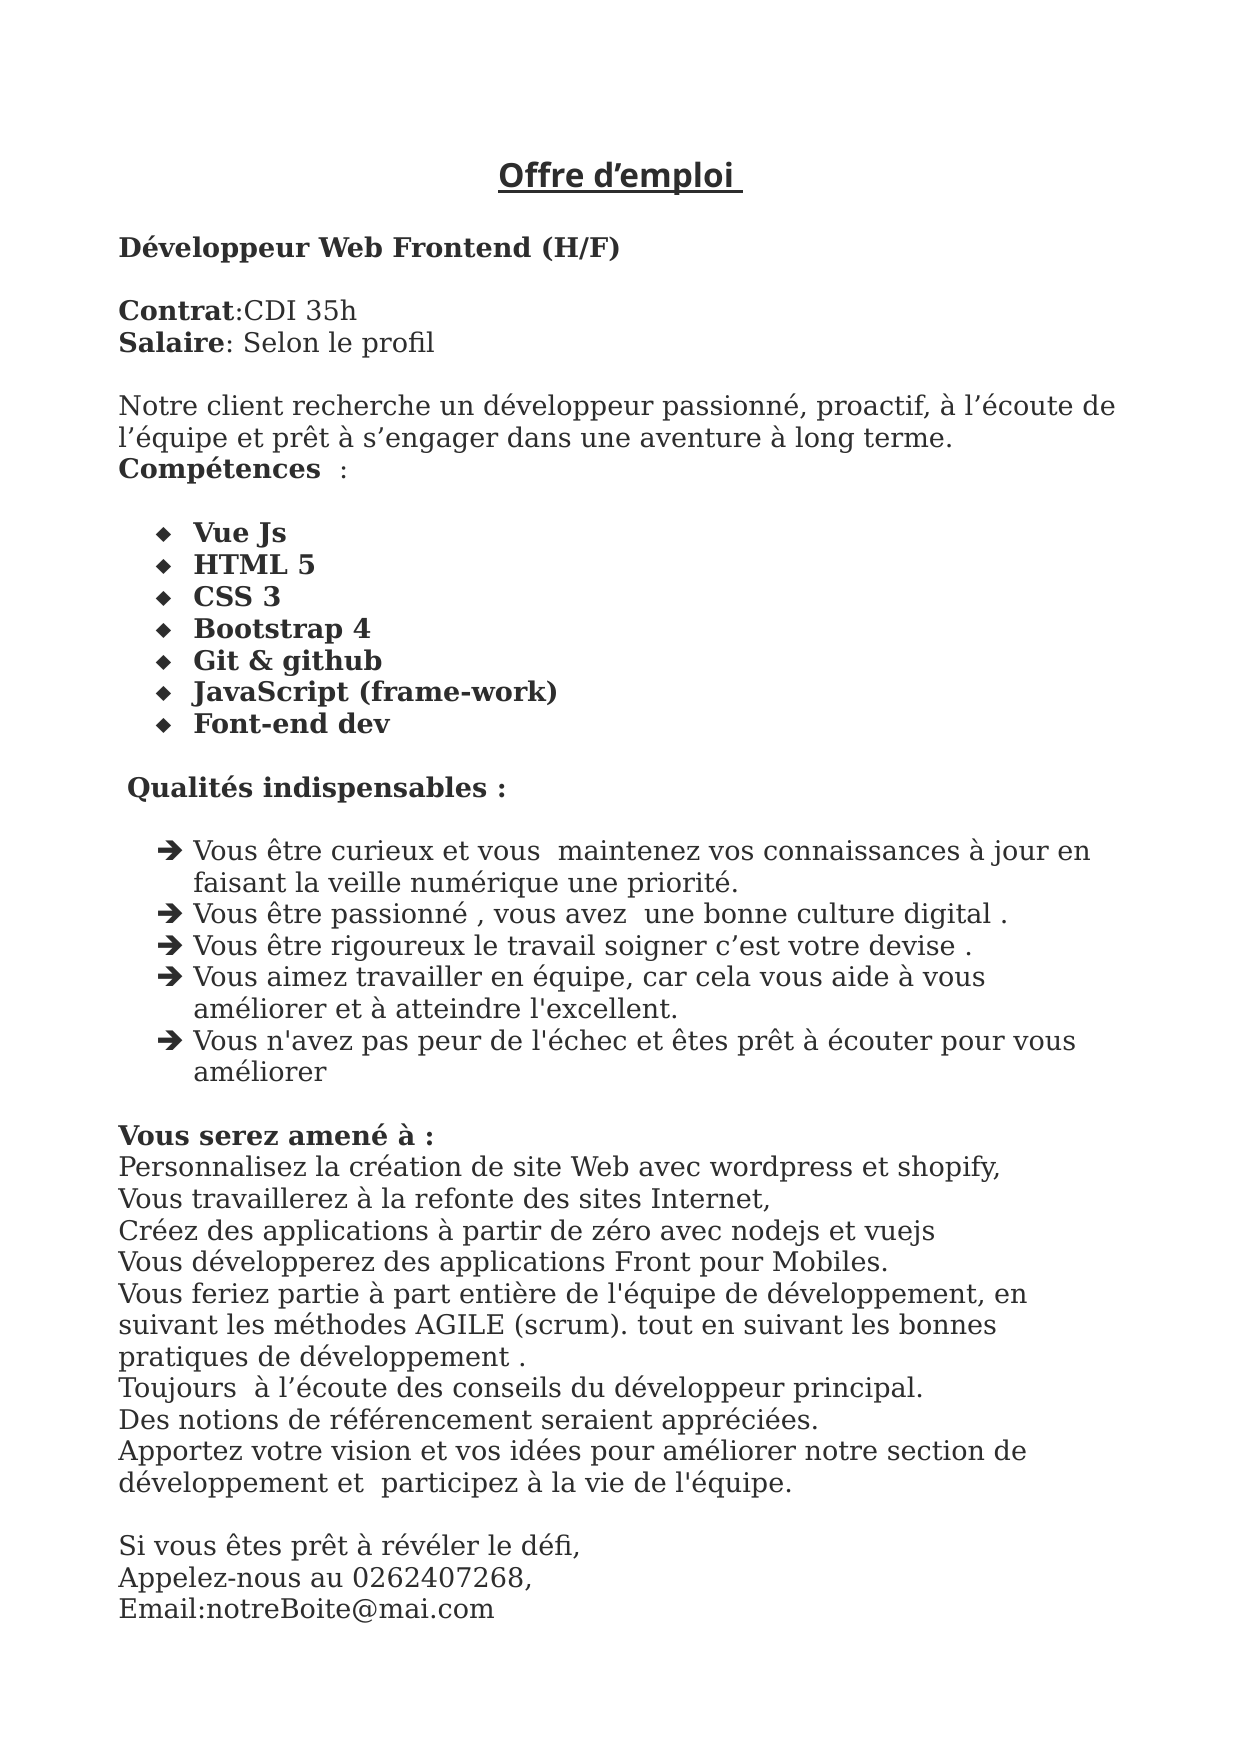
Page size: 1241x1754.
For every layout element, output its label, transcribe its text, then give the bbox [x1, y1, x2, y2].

list Vous être passionné , vous avez une bonne culture digital . [156, 898, 1122, 930]
text Si vous êtes prêt à révéler le défi, [118, 1530, 1122, 1562]
text Développeur Web Frontend (H/F) [118, 232, 1122, 263]
text Contrat:CDI 35h [118, 295, 1122, 327]
list Bootstrap 4 [156, 613, 1122, 644]
text Toujours à l’écoute des conseils du développeur principal. [118, 1373, 1122, 1404]
text Notre client recherche un développeur passionné, proactif, à l’écoute de l’équipe et prêt à s’engager dans une aventure à long terme. [118, 390, 1122, 453]
text Créez des applications à partir de zéro avec nodejs et vuejs [118, 1215, 1122, 1246]
text Apportez votre vision et vos idées pour améliorer notre section de développement et participez à la vie de l'équipe. [118, 1436, 1122, 1499]
text Vous développerez des applications Front pour Mobiles. [118, 1246, 1122, 1278]
list Vous être curieux et vous maintenez vos connaissances à jour en faisant la veille numérique une priorité. [156, 835, 1122, 898]
text Email:notreBoite@mai.com [118, 1593, 1122, 1625]
text Vous serez amené à : [118, 1120, 1122, 1152]
list Git & github [156, 644, 1122, 676]
list HTML 5 [156, 549, 1122, 581]
list Vous aimez travailler en équipe, car cela vous aide à vous améliorer et à atteindre l'excellent. [156, 962, 1122, 1025]
text Des notions de référencement seraient appréciées. [118, 1404, 1122, 1436]
text Vous feriez partie à part entière de l'équipe de développement, en suivant les méthodes AGILE (scrum). tout en suivant les bonnes pratiques de développement . [118, 1278, 1122, 1373]
list Vous être rigoureux le travail soigner c’est votre devise . [156, 930, 1122, 962]
text Offre d’emploi [118, 152, 1122, 198]
list Vous n'avez pas peur de l'échec et êtes prêt à écouter pour vous améliorer [156, 1025, 1122, 1088]
list CSS 3 [156, 581, 1122, 613]
list JavaScript (frame-work) [156, 676, 1122, 708]
text Vous travaillerez à la refonte des sites Internet, [118, 1183, 1122, 1215]
text Salaire: Selon le profil [118, 327, 1122, 359]
text Compétences : [118, 453, 1122, 485]
list Font-end dev [156, 708, 1122, 740]
text Personnalisez la création de site Web avec wordpress et shopify, [118, 1152, 1122, 1183]
text Qualités indispensables : [118, 772, 1122, 804]
text Appelez-nous au 0262407268, [118, 1562, 1122, 1593]
list Vue Js [156, 517, 1122, 549]
